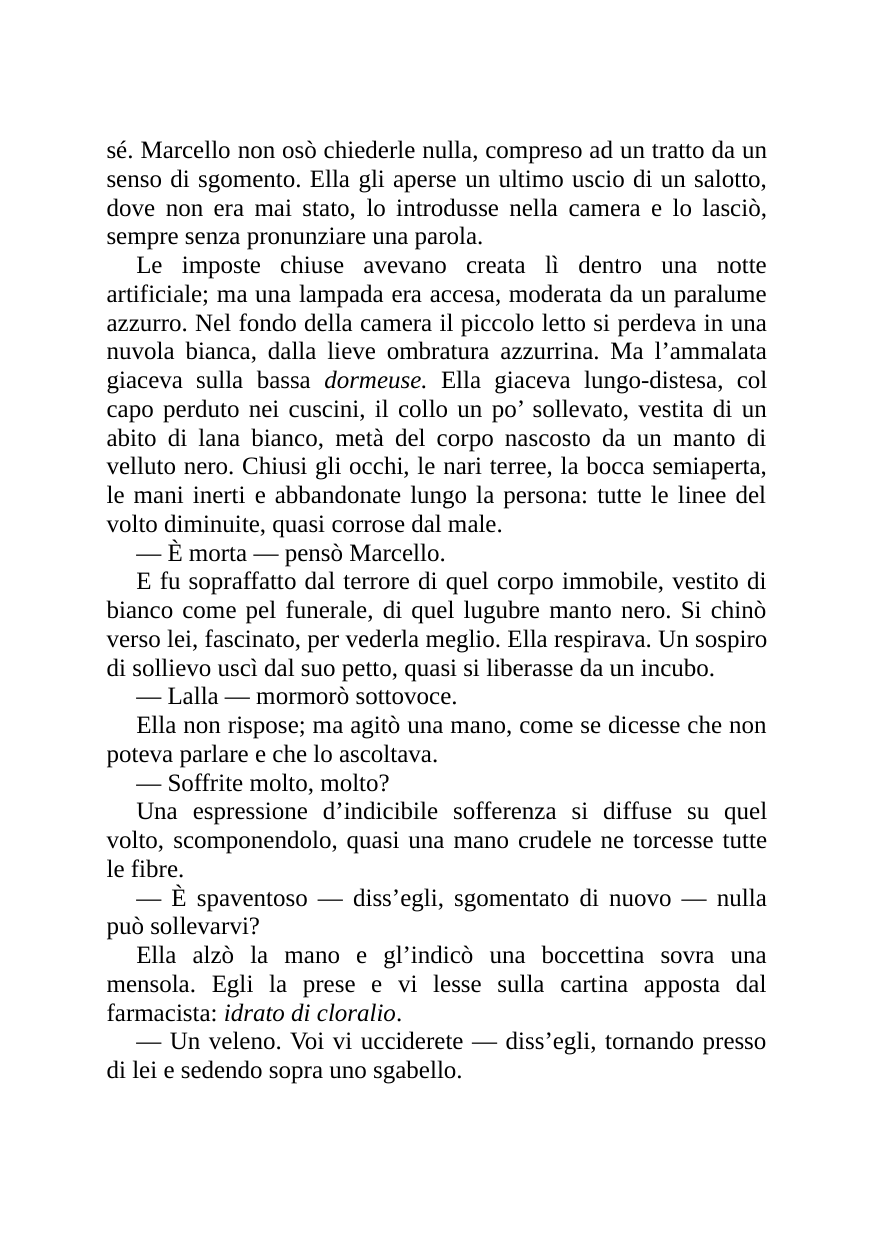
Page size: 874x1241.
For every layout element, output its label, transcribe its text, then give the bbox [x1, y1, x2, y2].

text — Un veleno. Voi vi ucciderete — diss’egli, tornando presso di lei e sedendo sopra uno sgabello. [106, 1026, 768, 1084]
text Le imposte chiuse avevano creata lì dentro una notte artificiale; ma una lampada era accesa, moderata da un paralume azzurro. Nel fondo della camera il piccolo letto si perdeva in una nuvola bianca, dalla lieve ombratura azzurrina. Ma l’ammalata giaceva sulla bassa dormeuse. Ella giaceva lungo-distesa, col capo perduto nei cuscini, il collo un po’ sollevato, vestita di un abito di lana bianco, metà del corpo nascosto da un manto di velluto nero. Chiusi gli occhi, le nari terree, la bocca semiaperta, le mani inerti e abbandonate lungo la persona: tutte le linee del volto diminuite, quasi corrose dal male. [106, 250, 768, 538]
text — Lalla — mormorò sottovoce. [106, 681, 768, 710]
text Ella alzò la mano e gl’indicò una boccettina sovra una mensola. Egli la prese e vi lesse sulla cartina apposta dal farmacista: idrato di cloralio. [106, 940, 768, 1026]
text sé. Marcello non osò chiederle nulla, compreso ad un tratto da un senso di sgomento. Ella gli aperse un ultimo uscio di un salotto, dove non era mai stato, lo introdusse nella camera e lo lasciò, sempre senza pronunziare una parola. [106, 135, 768, 250]
text — Soffrite molto, molto? [106, 768, 768, 796]
text Una espressione d’indicibile sofferenza si diffuse su quel volto, scomponendolo, quasi una mano crudele ne torcesse tutte le fibre. [106, 796, 768, 883]
text — È morta — pensò Marcello. [106, 538, 768, 566]
text Ella non rispose; ma agitò una mano, come se dicesse che non poteva parlare e che lo ascoltava. [106, 710, 768, 768]
text E fu sopraffatto dal terrore di quel corpo immobile, vestito di bianco come pel funerale, di quel lugubre manto nero. Si chinò verso lei, fascinato, per vederla meglio. Ella respirava. Un sospiro di sollievo uscì dal suo petto, quasi si liberasse da un incubo. [106, 566, 768, 681]
text — È spaventoso — diss’egli, sgomentato di nuovo — nulla può sollevarvi? [106, 883, 768, 940]
